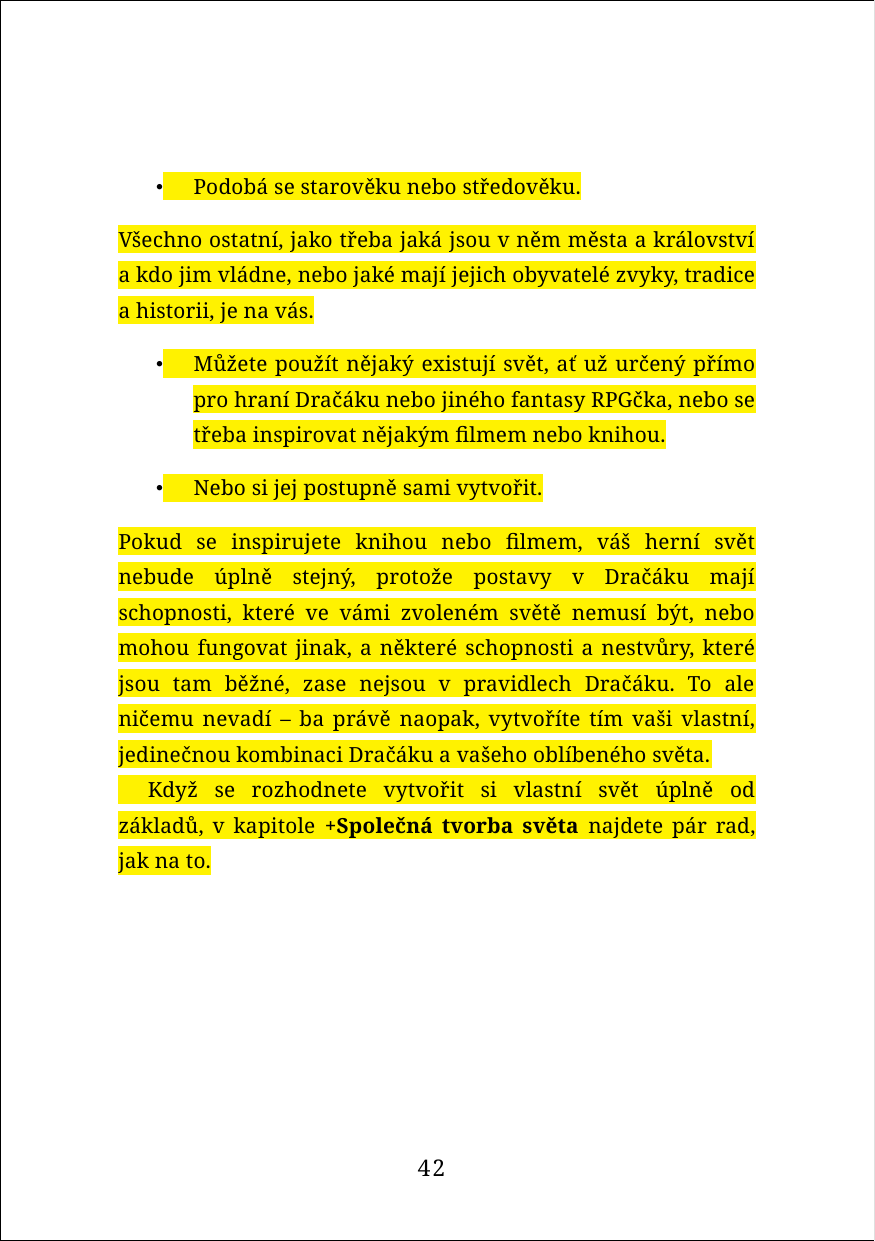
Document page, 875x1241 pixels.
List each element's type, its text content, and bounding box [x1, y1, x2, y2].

text Pokud se inspirujete knihou nebo filmem, váš herní svět nebude úplně stejný, protože postavy v Dračáku mají schopnosti, které ve vámi zvoleném světě nemusí být, nebo mohou fungovat jinak, a některé schopnosti a nestvůry, které jsou tam běžné, zase nejsou v pravidlech Dračáku. To ale ničemu nevadí – ba právě naopak, vytvoříte tím vaši vlastní, jedinečnou kombinaci Dračáku a vašeho oblíbeného světa. Když se rozhodnete vytvořit si vlastní svět úplně od základů, v kapitole +Společná tvorba světa najdete pár rad, jak na to. [118, 527, 756, 875]
list Můžete použít nějaký existují svět, ať už určený přímo pro hraní Dračáku nebo jiného fantasy RPGčka, nebo se třeba inspirovat nějakým filmem nebo knihou. [156, 349, 756, 449]
text Všechno ostatní, jako třeba jaká jsou v něm města a království a kdo jim vládne, nebo jaké mají jejich obyvatelé zvyky, tradice a historii, je na vás. [118, 225, 756, 324]
list Nebo si jej postupně sami vytvořit. [156, 473, 756, 502]
list Podobá se starověku nebo středověku. [156, 172, 756, 200]
